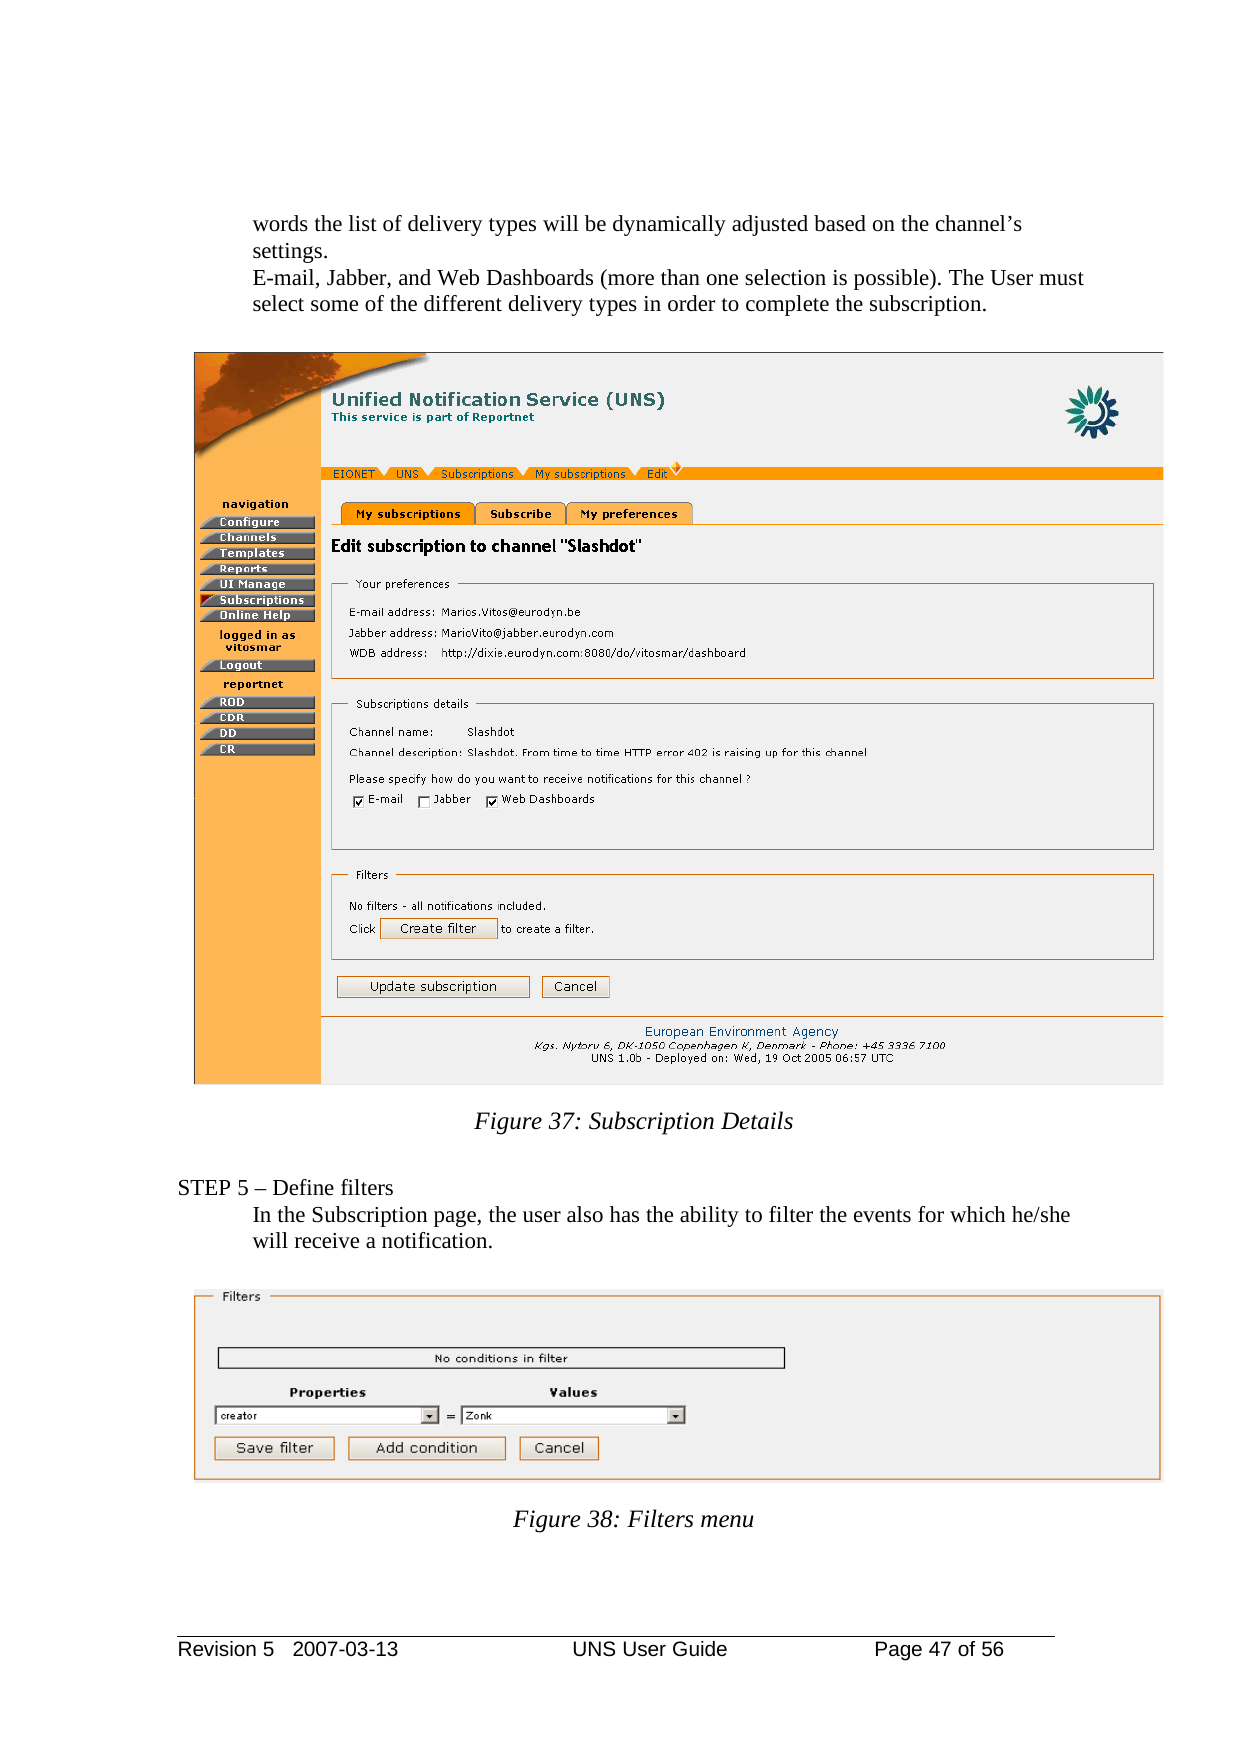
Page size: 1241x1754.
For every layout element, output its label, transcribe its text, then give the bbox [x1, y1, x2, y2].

text words the list of delivery types will be dynamically adjusted based on the channel’s settings. [252, 210, 1092, 263]
text Figure 38: Filters menu [177, 1504, 1092, 1533]
text STEP 5 – Define filters [177, 1174, 1092, 1201]
text E-mail, Jabber, and Web Dashboards (more than one selection is possible). The User must select some of the different delivery types in order to complete the subscription. [252, 263, 1092, 317]
picture [193, 352, 1164, 1085]
text In the Subscription page, the user also has the ability to filter the events for which he/she will receive a notification. [252, 1201, 1092, 1254]
text Figure 37: Subscription Details [177, 1106, 1092, 1135]
picture [193, 1289, 1164, 1483]
